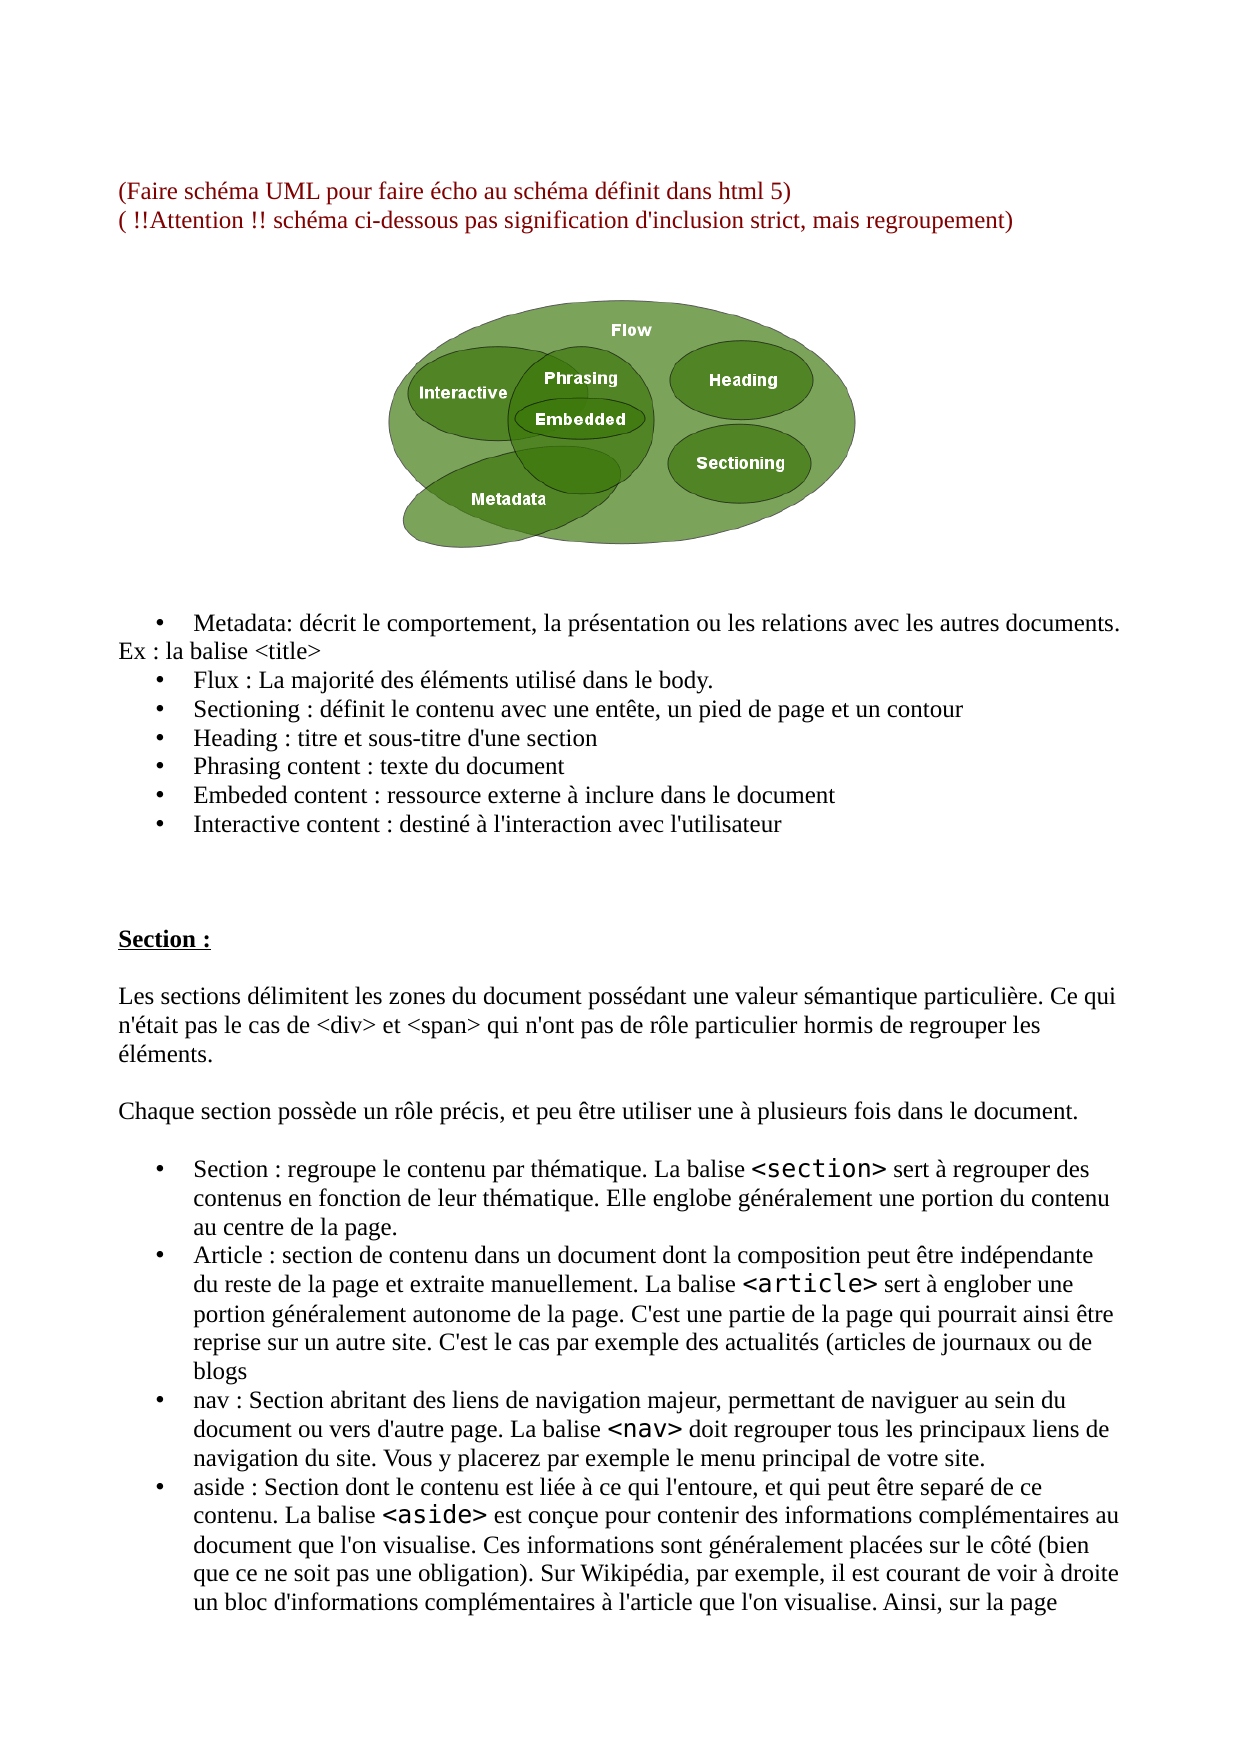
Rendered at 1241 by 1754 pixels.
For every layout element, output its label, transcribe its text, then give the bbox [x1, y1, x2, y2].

list Embeded content : ressource externe à inclure dans le document [156, 780, 1122, 809]
list Flux : La majorité des éléments utilisé dans le body. [156, 665, 1122, 694]
list Heading : titre et sous-titre d'une section [156, 723, 1122, 751]
text Section : [118, 924, 1122, 953]
text Chaque section possède un rôle précis, et peu être utiliser une à plusieurs fois dans le document. [118, 1096, 1122, 1125]
picture [372, 291, 869, 553]
list Metadata: décrit le comportement, la présentation ou les relations avec les autres documents. [156, 608, 1122, 636]
text ( !!Attention !! schéma ci-dessous pas signification d'inclusion strict, mais regroupement) [118, 205, 1122, 234]
list nav : Section abritant des liens de navigation majeur, permettant de naviguer au sein du document ou vers d'autre page. La balise <nav> doit regrouper tous les principaux liens de navigation du site. Vous y placerez par exemple le menu principal de votre site. [156, 1385, 1122, 1472]
text Les sections délimitent les zones du document possédant une valeur sémantique particulière. Ce qui n'était pas le cas de <div> et <span> qui n'ont pas de rôle particulier hormis de regrouper les éléments. [118, 981, 1122, 1068]
list Section : regroupe le contenu par thématique. La balise <section> sert à regrouper des contenus en fonction de leur thématique. Elle englobe généralement une portion du contenu au centre de la page. [156, 1154, 1122, 1241]
list Interactive content : destiné à l'interaction avec l'utilisateur [156, 809, 1122, 838]
text Ex : la balise <title> [118, 636, 1122, 665]
list Article : section de contenu dans un document dont la composition peut être indépendante du reste de la page et extraite manuellement. La balise <article> sert à englober une portion généralement autonome de la page. C'est une partie de la page qui pourrait ainsi être reprise sur un autre site. C'est le cas par exemple des actualités (articles de journaux ou de blogs [156, 1241, 1122, 1385]
list Phrasing content : texte du document [156, 751, 1122, 780]
list Sectioning : définit le contenu avec une entête, un pied de page et un contour [156, 694, 1122, 723]
text (Faire schéma UML pour faire écho au schéma définit dans html 5) [118, 176, 1122, 205]
list aside : Section dont le contenu est liée à ce qui l'entoure, et qui peut être separé de ce contenu. La balise <aside> est conçue pour contenir des informations complémentaires au document que l'on visualise. Ces informations sont généralement placées sur le côté (bien que ce ne soit pas une obligation). Sur Wikipédia, par exemple, il est courant de voir à droite un bloc d'informations complémentaires à l'article que l'on visualise. Ainsi, sur la page [156, 1472, 1122, 1616]
